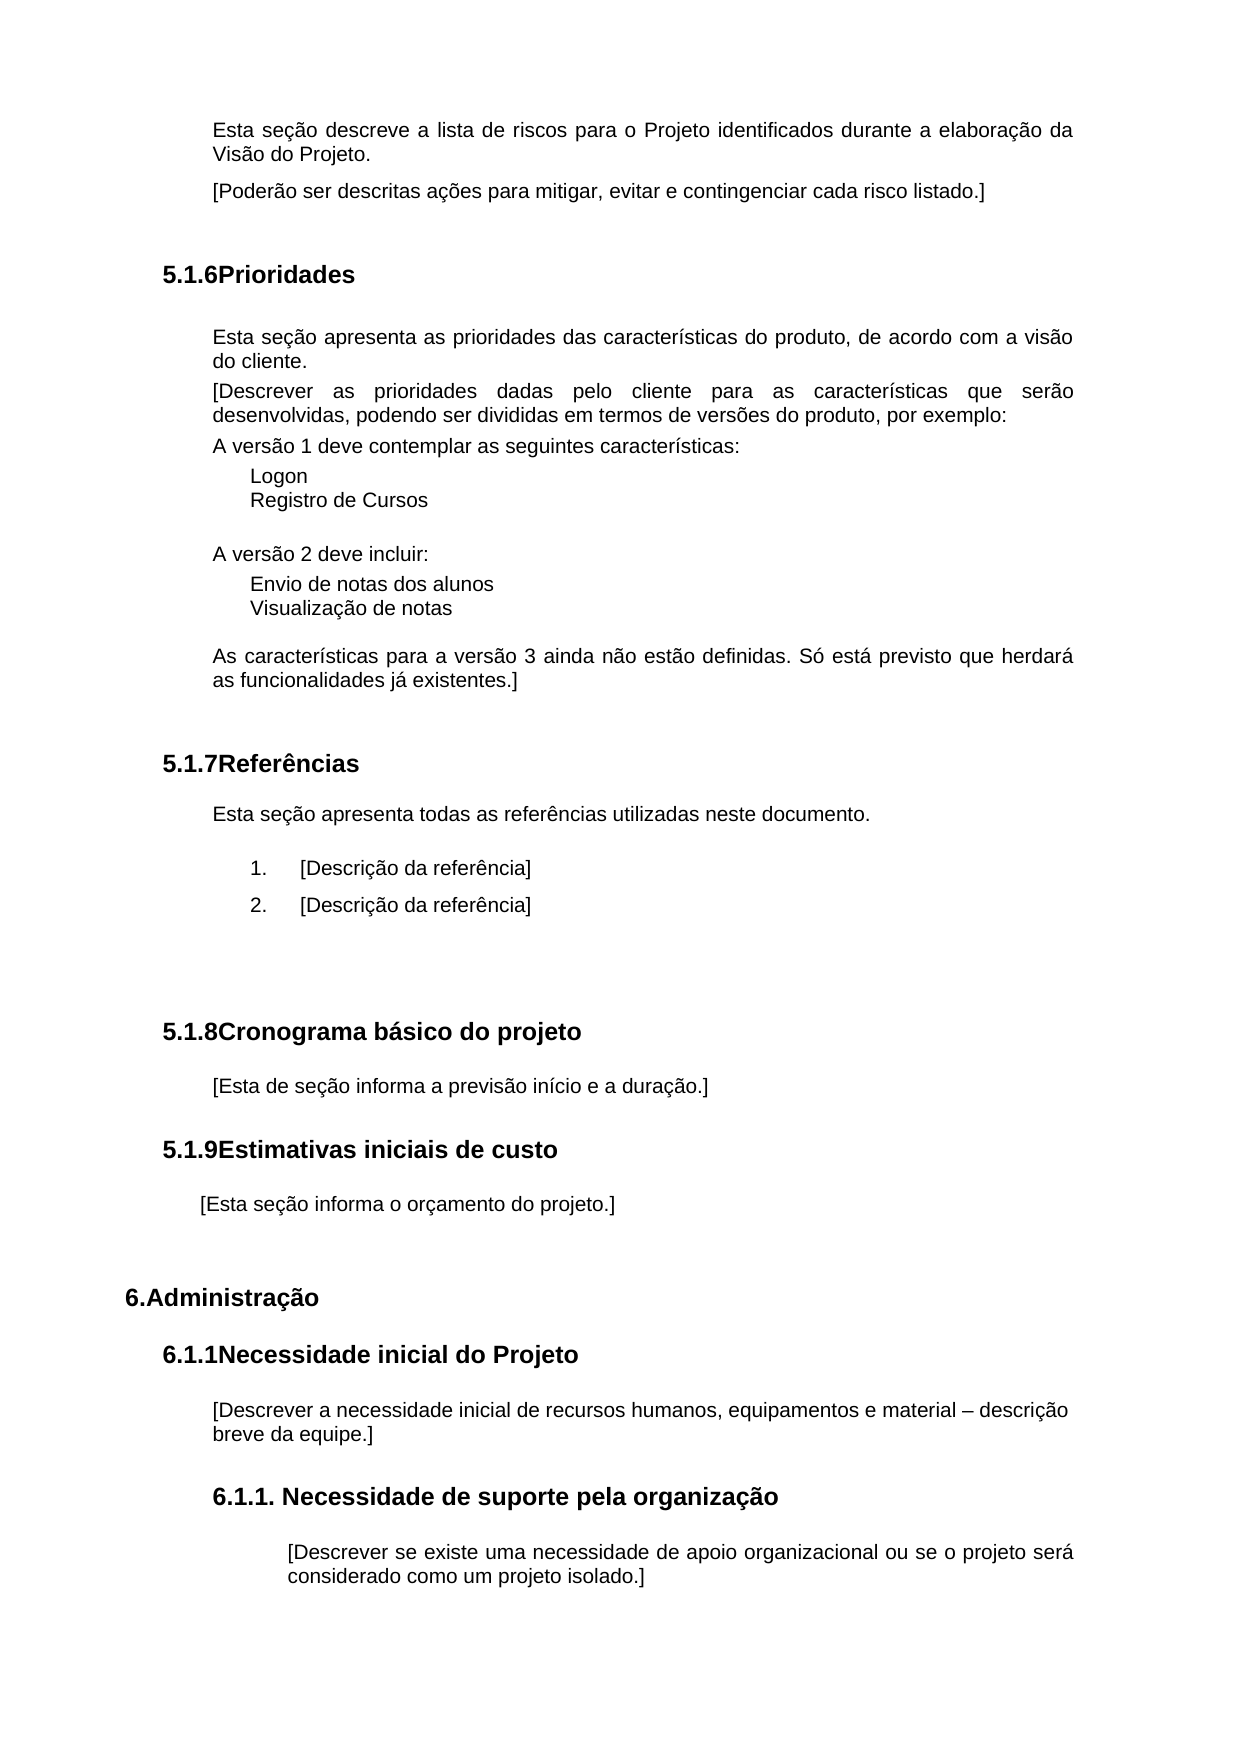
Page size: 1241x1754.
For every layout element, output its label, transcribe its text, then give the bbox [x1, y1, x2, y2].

text [Esta de seção informa a previsão início e a duração.] [212, 1074, 1075, 1098]
subtitle Estimativas iniciais de custo [162, 1135, 1075, 1163]
subtitle Cronograma básico do projeto [162, 1017, 1075, 1046]
subtitle Referências [162, 749, 1075, 778]
subtitle Prioridades [162, 260, 1075, 289]
text [Descrever se existe uma necessidade de apoio organizacional ou se o projeto será considerado como um projeto isolado.] [287, 1540, 1075, 1588]
text Envio de notas dos alunos [250, 572, 1075, 596]
text Esta seção descreve a lista de riscos para o Projeto identificados durante a elaboração da Visão do Projeto. [212, 118, 1075, 166]
text [Descrever a necessidade inicial de recursos humanos, equipamentos e material – descrição breve da equipe.] [212, 1398, 1075, 1446]
text Visualização de notas [250, 596, 1075, 620]
text Logon [250, 464, 1075, 488]
text A versão 1 deve contemplar as seguintes características: [212, 433, 1075, 457]
table_header [Descrição da referência] [280, 850, 575, 886]
text Esta seção apresenta as prioridades das características do produto, de acordo com a visão do cliente. [212, 325, 1075, 373]
text [Esta seção informa o orçamento do projeto.] [200, 1192, 1075, 1216]
text As características para a versão 3 ainda não estão definidas. Só está previsto que herdará as funcionalidades já existentes.] [212, 644, 1075, 692]
text A versão 2 deve incluir: [212, 542, 1075, 566]
text Registro de Cursos [250, 488, 1075, 512]
table_header 1. [205, 850, 280, 886]
text [Poderão ser descritas ações para mitigar, evitar e contingenciar cada risco listado.] [212, 178, 1075, 202]
table_cell [205, 923, 280, 959]
text Esta seção apresenta todas as referências utilizadas neste documento. [212, 802, 1075, 826]
text [Descrever as prioridades dadas pelo cliente para as características que serão desenvolvidas, podendo ser divididas em termos de versões do produto, por exemplo: [212, 379, 1075, 427]
table_cell 2. [205, 886, 280, 923]
text 6.1.1. Necessidade de suporte pela organização [212, 1482, 1075, 1511]
subtitle Administração [125, 1283, 1075, 1312]
table_cell [280, 923, 575, 959]
table_cell [Descrição da referência] [280, 886, 575, 923]
subtitle Necessidade inicial do Projeto [162, 1340, 1075, 1369]
